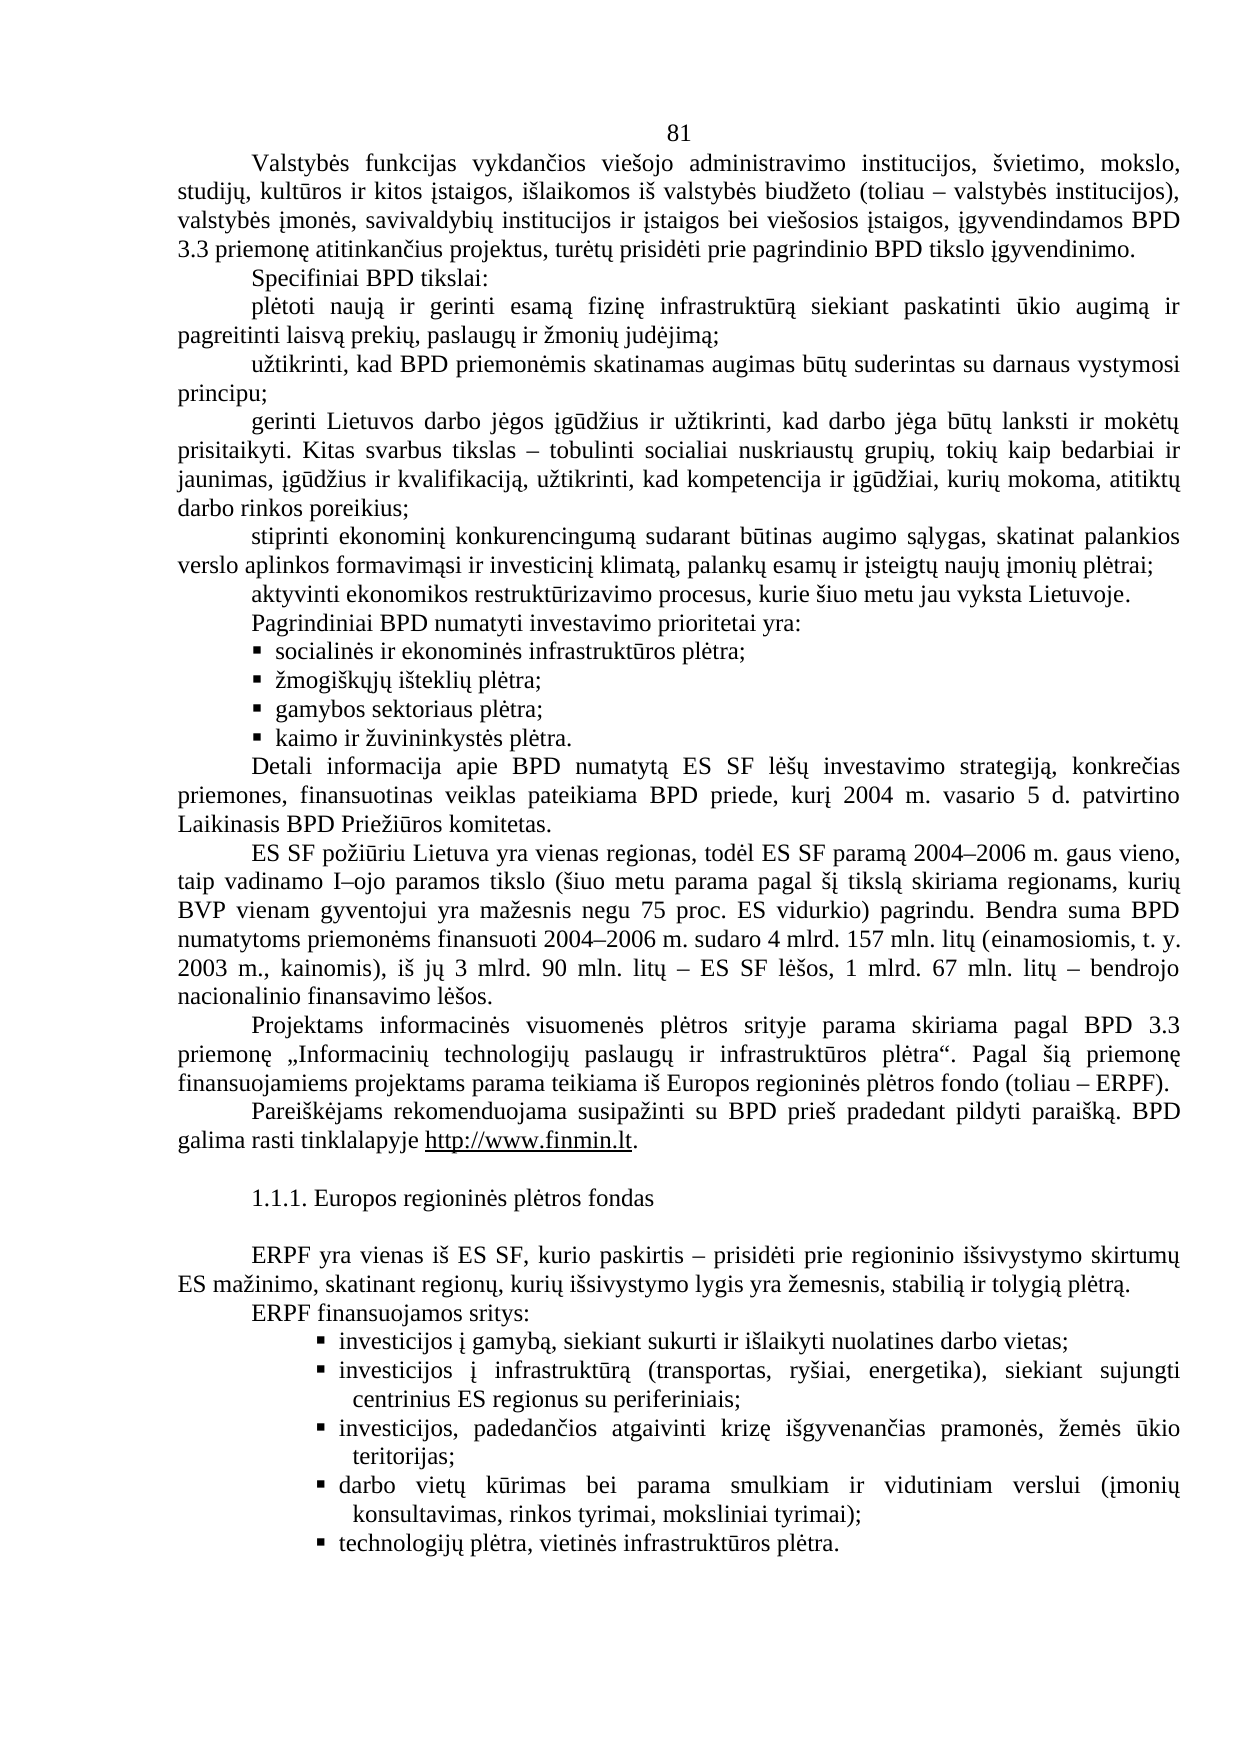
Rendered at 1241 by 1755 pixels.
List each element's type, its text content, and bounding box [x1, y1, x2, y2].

text 1.1.1. Europos regioninės plėtros fondas [177, 1183, 1181, 1211]
text gamybos sektoriaus plėtra; [177, 694, 1181, 723]
text žmogiškųjų išteklių plėtra; [177, 665, 1181, 694]
text Projektams informacinės visuomenės plėtros srityje parama skiriama pagal BPD 3.3 priemonę „Informacinių technologijų paslaugų ir infrastruktūros plėtra“. Pagal šią priemonę finansuojamiems projektams parama teikiama iš Europos regioninės plėtros fondo (toliau – ERPF). [177, 1010, 1181, 1096]
text technologijų plėtra, vietinės infrastruktūros plėtra. [177, 1528, 1181, 1556]
text Detali informacija apie BPD numatytą ES SF lėšų investavimo strategiją, konkrečias priemones, finansuotinas veiklas pateikiama BPD priede, kurį 2004 m. vasario 5 d. patvirtino Laikinasis BPD Priežiūros komitetas. [177, 751, 1181, 838]
text ERPF finansuojamos sritys: [177, 1298, 1181, 1326]
text aktyvinti ekonomikos restruktūrizavimo procesus, kurie šiuo metu jau vyksta Lietuvoje. [177, 579, 1181, 608]
text investicijos į gamybą, siekiant sukurti ir išlaikyti nuolatines darbo vietas; [177, 1326, 1181, 1355]
text Valstybės funkcijas vykdančios viešojo administravimo institucijos, švietimo, mokslo, studijų, kultūros ir kitos įstaigos, išlaikomos iš valstybės biudžeto (toliau – valstybės institucijos), valstybės įmonės, savivaldybių institucijos ir įstaigos bei viešosios įstaigos, įgyvendindamos BPD 3.3 priemonę atitinkančius projektus, turėtų prisidėti prie pagrindinio BPD tikslo įgyvendinimo. [177, 148, 1181, 263]
text Specifiniai BPD tikslai: [177, 263, 1181, 291]
text gerinti Lietuvos darbo jėgos įgūdžius ir užtikrinti, kad darbo jėga būtų lanksti ir mokėtų prisitaikyti. Kitas svarbus tikslas – tobulinti socialiai nuskriaustų grupių, tokių kaip bedarbiai ir jaunimas, įgūdžius ir kvalifikaciją, užtikrinti, kad kompetencija ir įgūdžiai, kurių mokoma, atitiktų darbo rinkos poreikius; [177, 406, 1181, 521]
text stiprinti ekonominį konkurencingumą sudarant būtinas augimo sąlygas, skatinat palankios verslo aplinkos formavimąsi ir investicinį klimatą, palankų esamų ir įsteigtų naujų įmonių plėtrai; [177, 521, 1181, 579]
text užtikrinti, kad BPD priemonėmis skatinamas augimas būtų suderintas su darnaus vystymosi principu; [177, 349, 1181, 406]
text ES SF požiūriu Lietuva yra vienas regionas, todėl ES SF paramą 2004–2006 m. gaus vieno, taip vadinamo I–ojo paramos tikslo (šiuo metu parama pagal šį tikslą skiriama regionams, kurių BVP vienam gyventojui yra mažesnis negu 75 proc. ES vidurkio) pagrindu. Bendra suma BPD numatytoms priemonėms finansuoti 2004–2006 m. sudaro 4 mlrd. 157 mln. litų (einamosiomis, t. y. 2003 m., kainomis), iš jų 3 mlrd. 90 mln. litų – ES SF lėšos, 1 mlrd. 67 mln. litų – bendrojo nacionalinio finansavimo lėšos. [177, 838, 1181, 1010]
text ERPF yra vienas iš ES SF, kurio paskirtis – prisidėti prie regioninio išsivystymo skirtumų ES mažinimo, skatinant regionų, kurių išsivystymo lygis yra žemesnis, stabilią ir tolygią plėtrą. [177, 1240, 1181, 1298]
text socialinės ir ekonominės infrastruktūros plėtra; [177, 636, 1181, 665]
text Pagrindiniai BPD numatyti investavimo prioritetai yra: [177, 608, 1181, 636]
text kaimo ir žuvininkystės plėtra. [177, 723, 1181, 751]
text darbo vietų kūrimas bei parama smulkiam ir vidutiniam verslui (įmonių konsultavimas, rinkos tyrimai, moksliniai tyrimai); [315, 1470, 1181, 1528]
text plėtoti naują ir gerinti esamą fizinę infrastruktūrą siekiant paskatinti ūkio augimą ir pagreitinti laisvą prekių, paslaugų ir žmonių judėjimą; [177, 291, 1181, 349]
text investicijos į infrastruktūrą (transportas, ryšiai, energetika), siekiant sujungti centrinius ES regionus su periferiniais; [315, 1355, 1181, 1413]
text Pareiškėjams rekomenduojama susipažinti su BPD prieš pradedant pildyti paraišką. BPD galima rasti tinklalapyje http://www.finmin.lt. [177, 1096, 1181, 1154]
text investicijos, padedančios atgaivinti krizę išgyvenančias pramonės, žemės ūkio teritorijas; [315, 1413, 1181, 1470]
